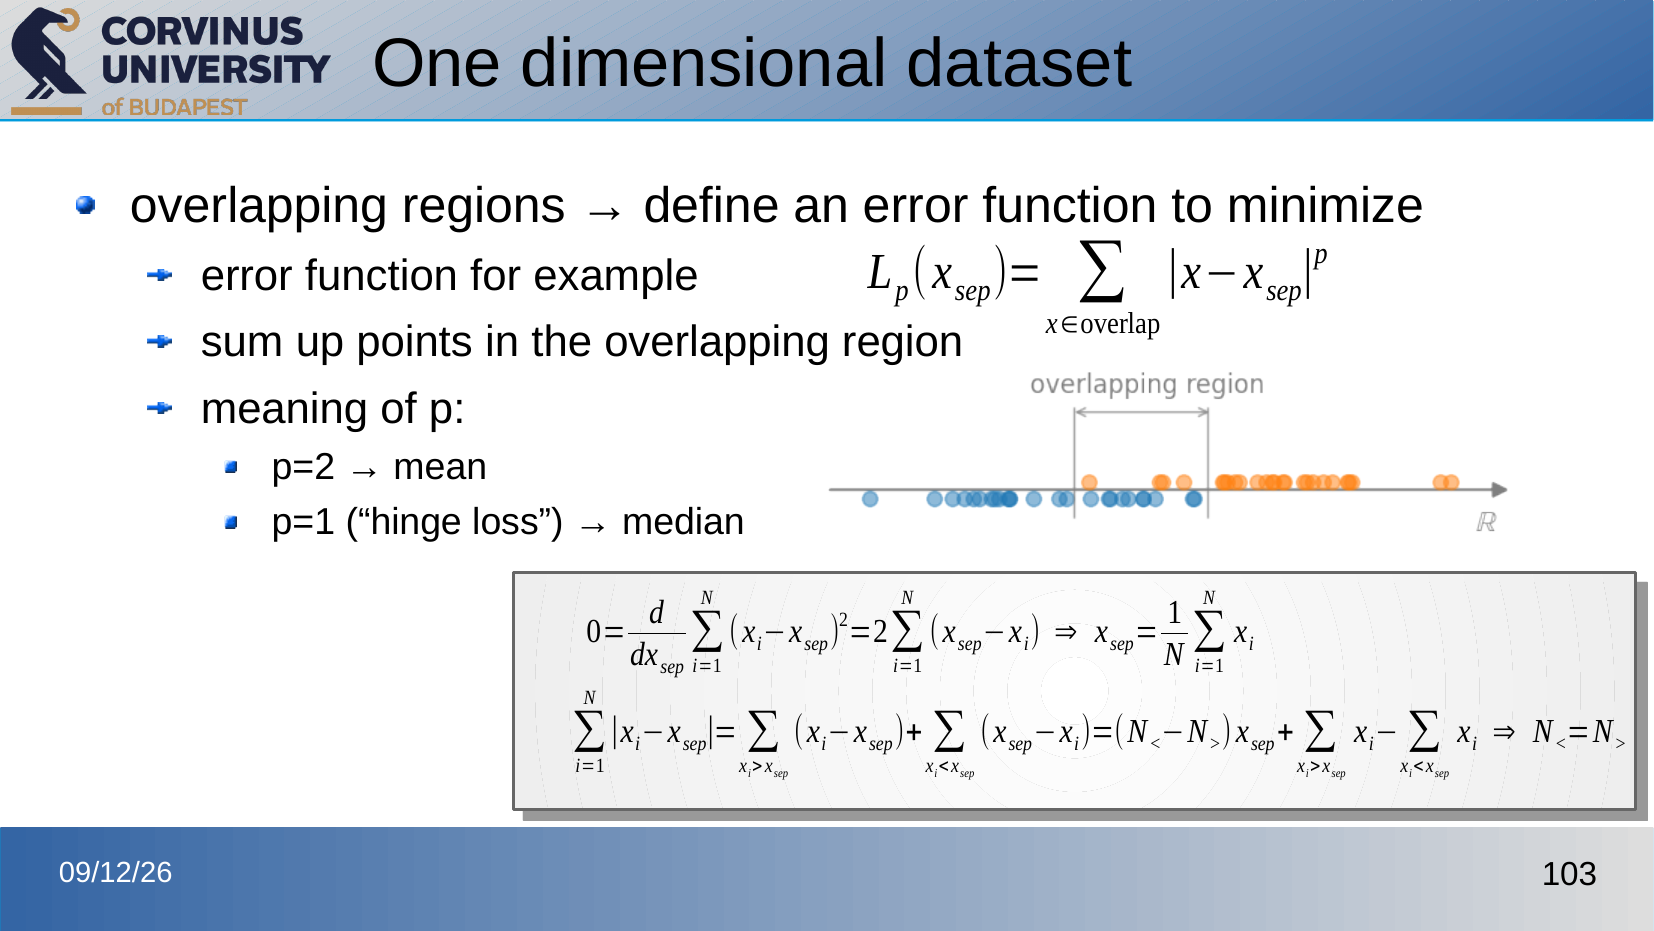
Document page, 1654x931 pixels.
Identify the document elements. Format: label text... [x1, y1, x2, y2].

picture [11, 7, 331, 115]
chart [585, 586, 676, 678]
list overlapping regions → define an error function to minimize error function for example sum up points in the overlapping region meaning of p: p=2 → mean p=1 (“hinge loss”) → median [59, 177, 676, 768]
text_box [513, 768, 676, 810]
picture [676, 126, 1637, 847]
title One dimensional dataset [372, 23, 1625, 103]
chart [572, 686, 676, 780]
